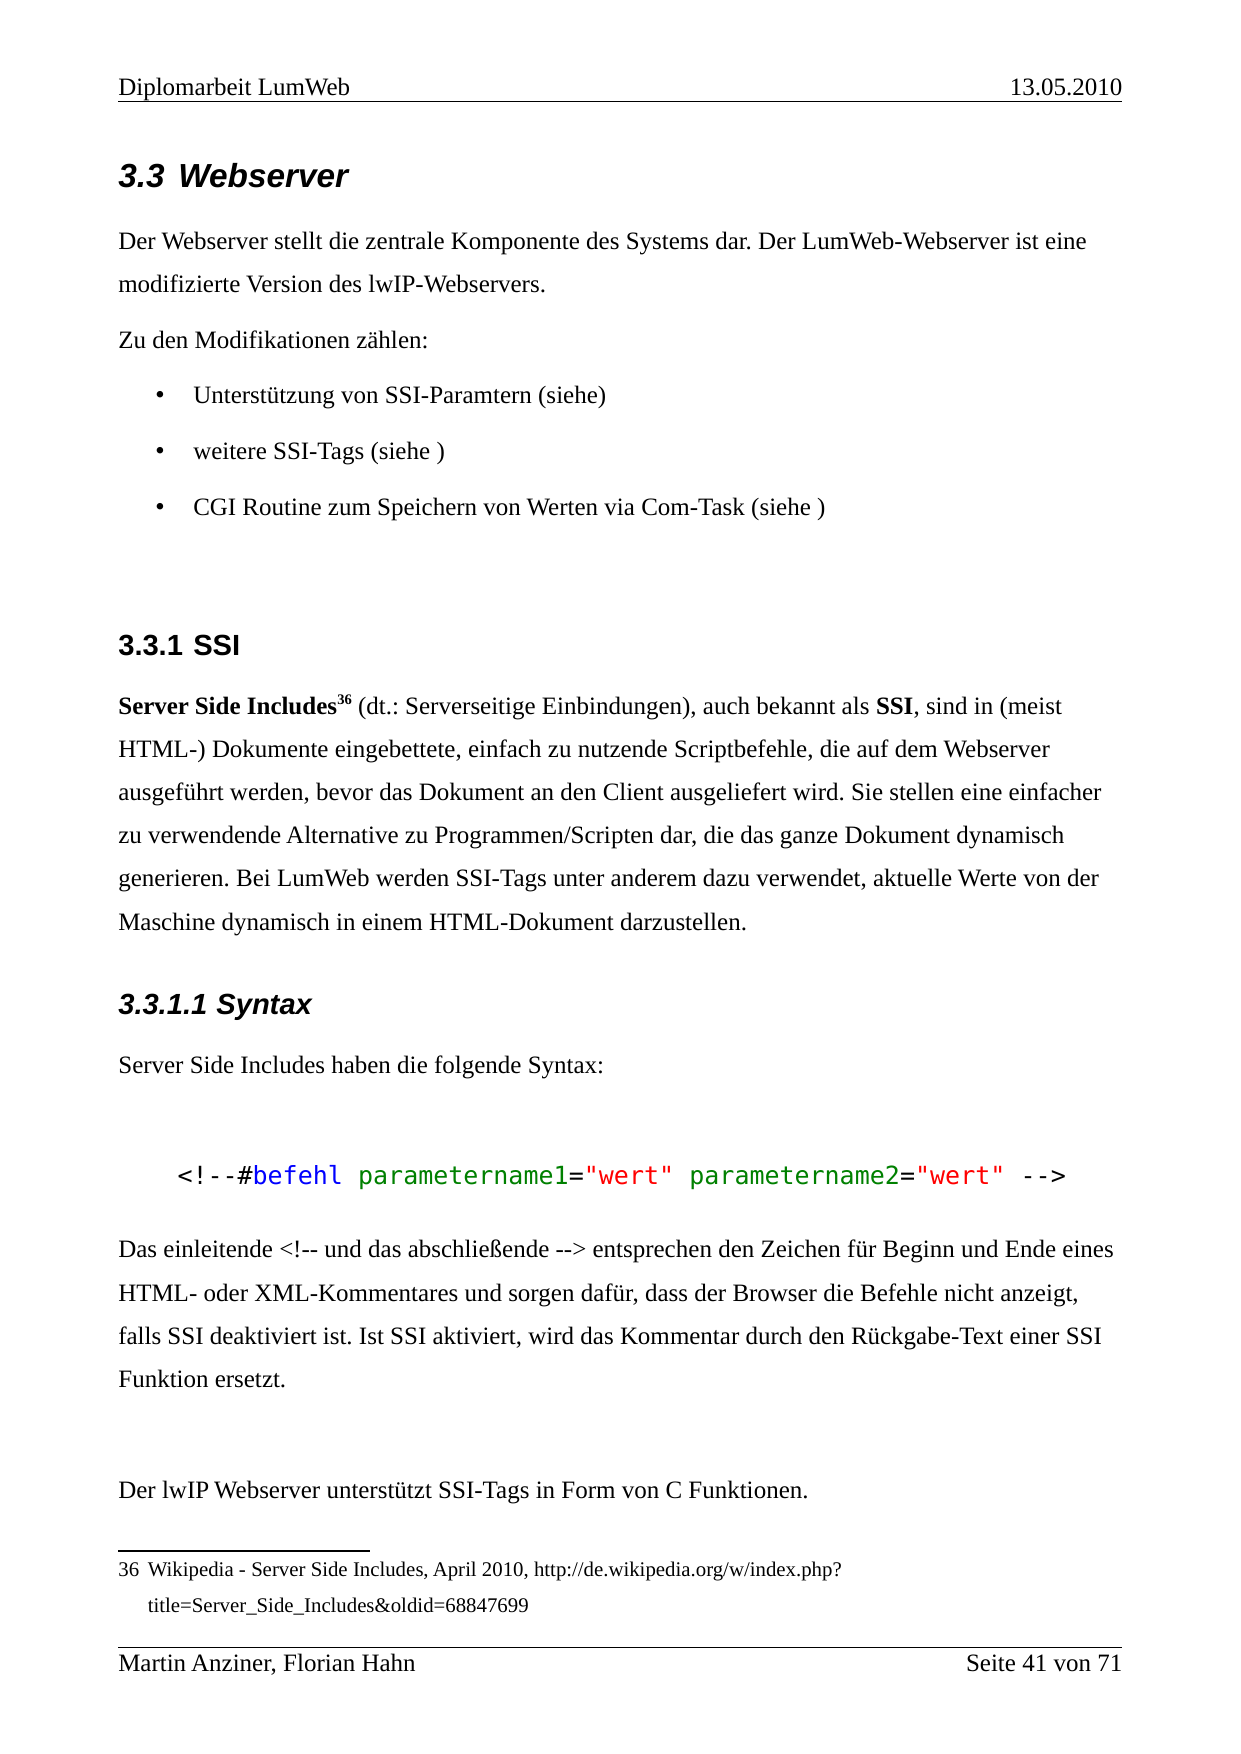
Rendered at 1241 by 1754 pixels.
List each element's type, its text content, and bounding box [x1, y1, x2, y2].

text Zu den Modifikationen zählen: [118, 325, 1122, 354]
text Server Side Includes haben die folgende Syntax: [118, 1050, 1122, 1079]
subtitle SSI [118, 628, 1122, 662]
text Wikipedia - Server Side Includes, April 2010, http://de.wikipedia.org/w/index.php?title=Server_Side_Includes&oldid=68847699 [118, 1557, 1122, 1617]
subtitle Webserver [118, 156, 1122, 194]
text Der Webserver stellt die zentrale Komponente des Systems dar. Der LumWeb-Webserver ist eine modifizierte Version des lwIP-Webservers. [118, 226, 1122, 298]
list CGI Routine zum Speichern von Werten via Com-Task (siehe ) [156, 492, 1122, 521]
list weitere SSI-Tags (siehe ) [156, 436, 1122, 465]
text Der lwIP Webserver unterstützt SSI-Tags in Form von C Funktionen. [118, 1475, 1122, 1504]
text Das einleitende <!-- und das abschließende --> entsprechen den Zeichen für Beginn und Ende eines HTML- oder XML-Kommentares und sorgen dafür, dass der Browser die Befehle nicht anzeigt, falls SSI deaktiviert ist. Ist SSI aktiviert, wird das Kommentar durch den Rückgabe-Text einer SSI Funktion ersetzt. [118, 1234, 1122, 1393]
subtitle Syntax [118, 987, 1122, 1021]
list Unterstützung von SSI-Paramtern (siehe) [156, 381, 1122, 409]
list <!--#befehl parametername1="wert" parametername2="wert" --> [177, 1161, 1122, 1191]
text Server Side Includes (dt.: Serverseitige Einbindungen), auch bekannt als SSI, sind in (meist HTML-) Dokumente eingebettete, einfach zu nutzende Scriptbefehle, die auf dem Webserver ausgeführt werden, bevor das Dokument an den Client ausgeliefert wird. Sie stellen eine einfacher zu verwendende Alternative zu Programmen/Scripten dar, die das ganze Dokument dynamisch generieren. Bei LumWeb werden SSI-Tags unter anderem dazu verwendet, aktuelle Werte von der Maschine dynamisch in einem HTML-Dokument darzustellen. [118, 691, 1122, 935]
